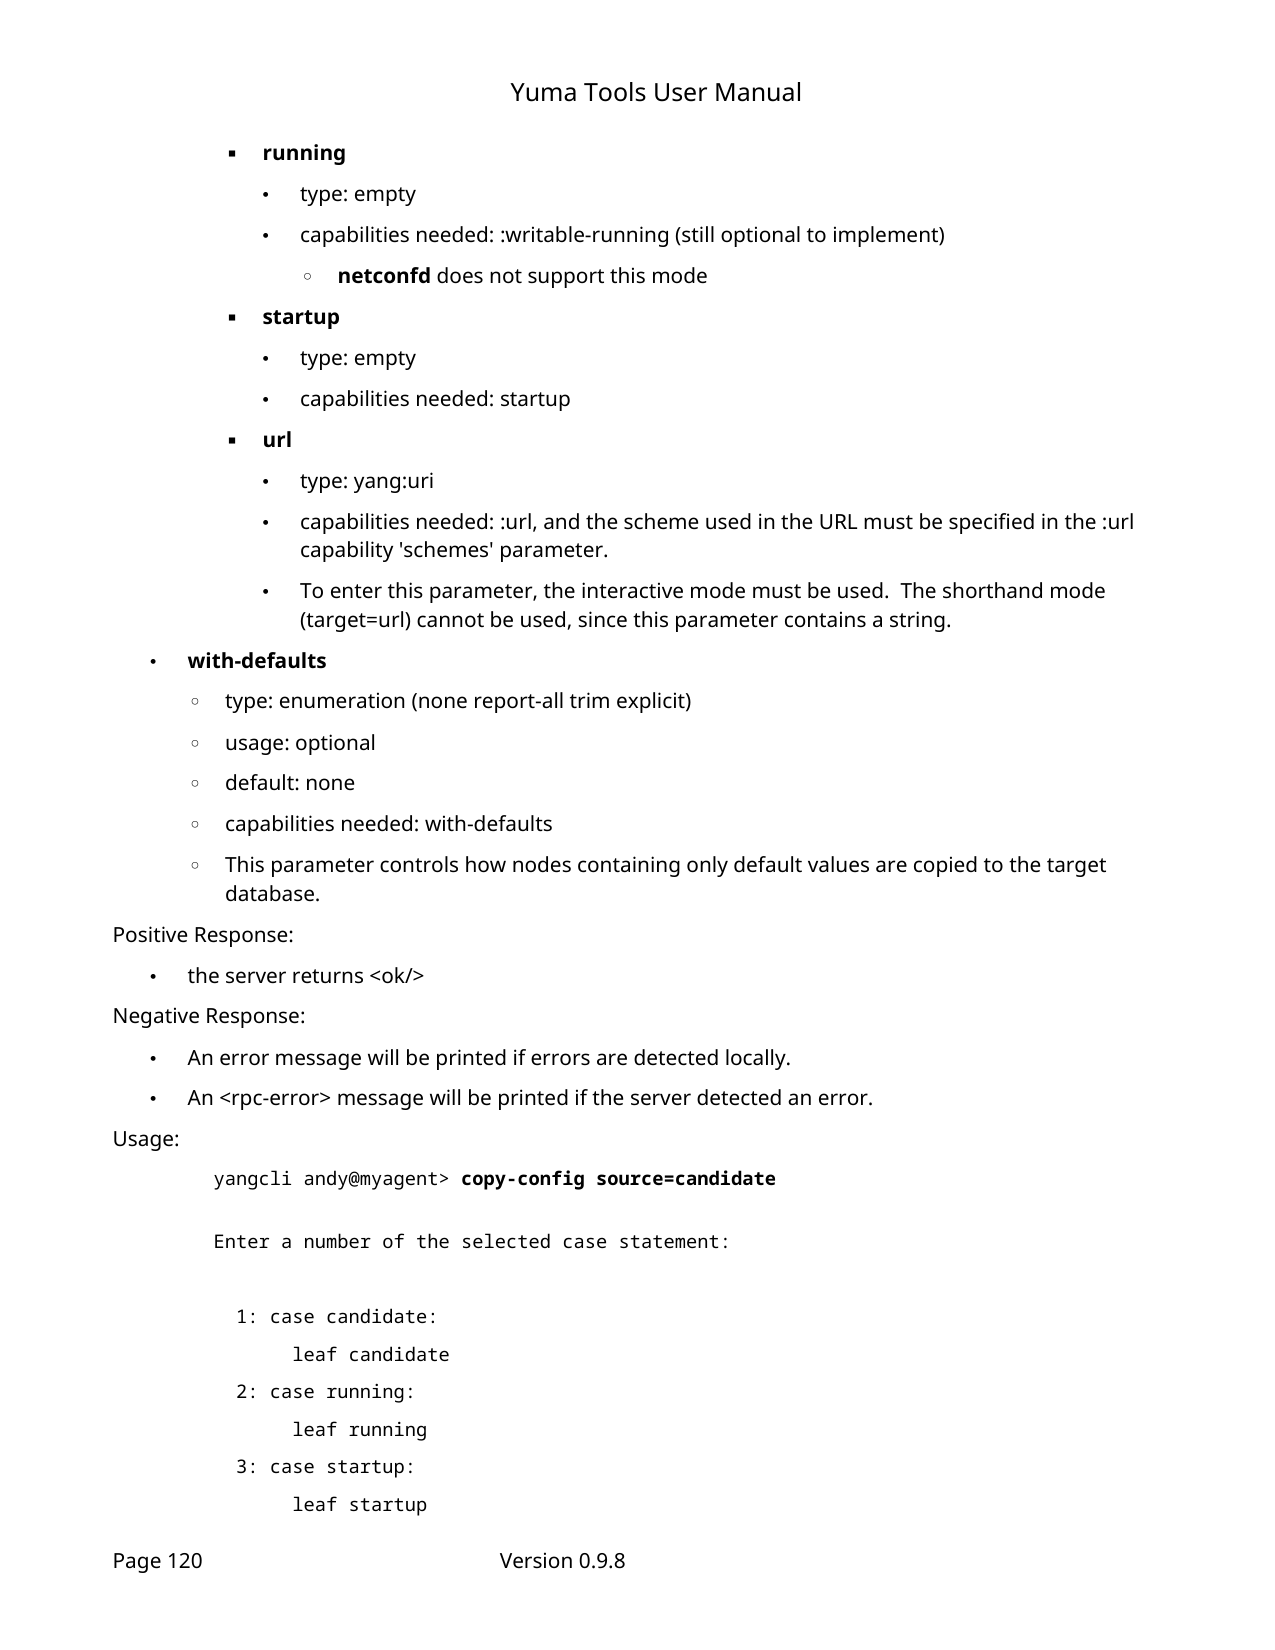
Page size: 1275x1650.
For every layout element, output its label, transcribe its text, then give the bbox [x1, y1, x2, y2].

text yangcli andy@myagent> copy-config source=candidate [139, 1165, 1200, 1216]
text 2: case running: [139, 1378, 1200, 1404]
list type: empty [262, 343, 1200, 372]
list capabilities needed: startup [262, 384, 1200, 413]
list To enter this parameter, the interactive mode must be used. The shorthand mode (target=url) cannot be used, since this parameter contains a string. [262, 576, 1200, 633]
list running [225, 138, 1200, 167]
list capabilities needed: with-defaults [187, 809, 1200, 838]
list An <rpc-error> message will be printed if the server detected an error. [150, 1083, 1200, 1112]
list netconfd does not support this mode [300, 261, 1200, 290]
list capabilities needed: :url, and the scheme used in the URL must be specified in the :url capability 'schemes' parameter. [262, 507, 1200, 564]
text Usage: [112, 1124, 1200, 1153]
list type: empty [262, 179, 1200, 208]
text leaf startup [139, 1491, 1200, 1516]
list default: none [187, 768, 1200, 797]
list type: yang:uri [262, 466, 1200, 494]
list url [225, 425, 1200, 453]
text 3: case startup: [139, 1453, 1200, 1479]
list startup [225, 302, 1200, 331]
list the server returns <ok/> [150, 961, 1200, 989]
list An error message will be printed if errors are detected locally. [150, 1043, 1200, 1071]
text Enter a number of the selected case statement: [139, 1228, 1200, 1254]
list type: enumeration (none report-all trim explicit) [187, 687, 1200, 715]
text leaf candidate [139, 1341, 1200, 1366]
list capabilities needed: :writable-running (still optional to implement) [262, 220, 1200, 249]
list usage: optional [187, 728, 1200, 756]
list This parameter controls how nodes containing only default values are copied to the target database. [187, 850, 1200, 907]
text leaf running [139, 1416, 1200, 1441]
text 1: case candidate: [139, 1303, 1200, 1329]
text Negative Response: [112, 1002, 1200, 1030]
list with-defaults [150, 646, 1200, 674]
text Positive Response: [112, 920, 1200, 948]
